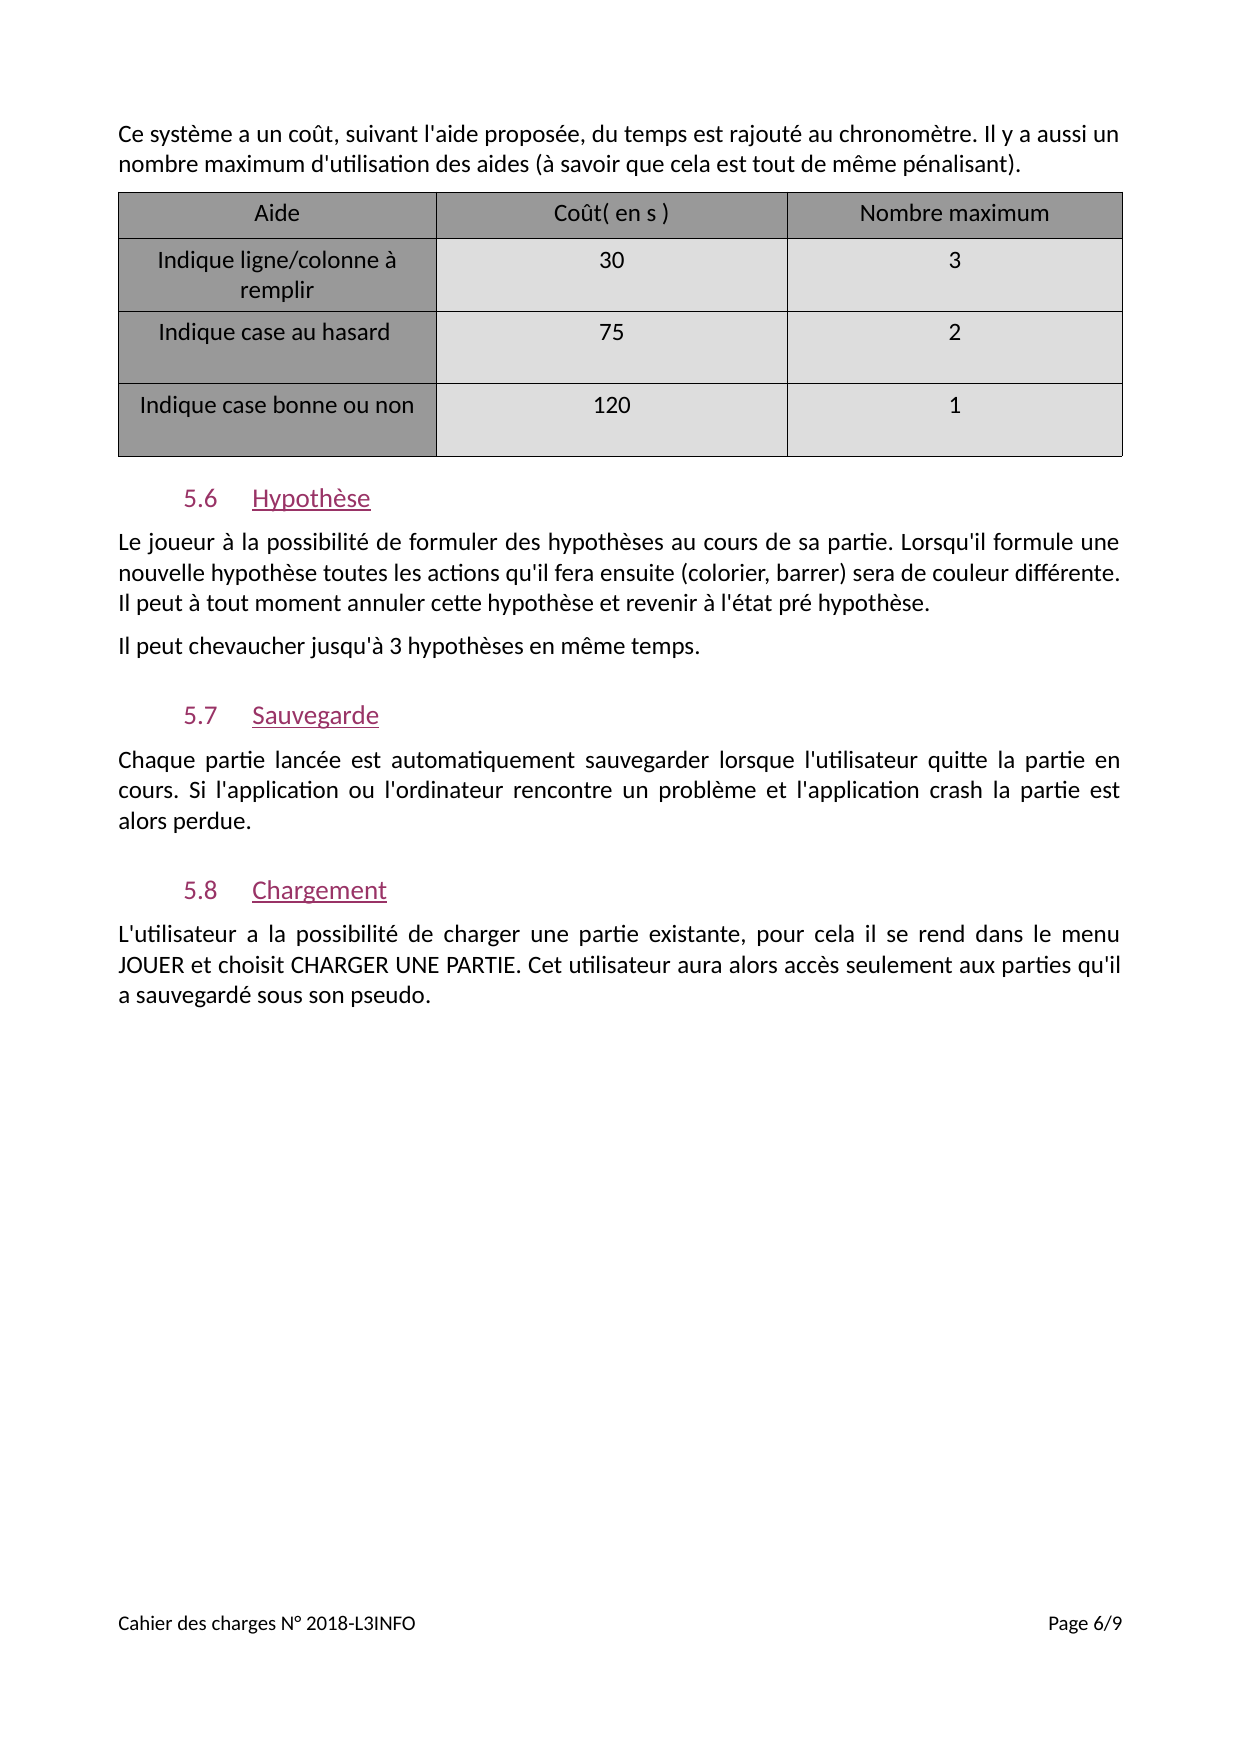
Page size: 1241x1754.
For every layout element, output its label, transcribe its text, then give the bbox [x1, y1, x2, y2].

table_cell 30 [437, 239, 787, 311]
table_header Coût( en s ) [437, 193, 787, 238]
table_cell 120 [437, 384, 787, 456]
text Il peut chevaucher jusqu'à 3 hypothèses en même temps. [118, 630, 1122, 661]
table_header Nombre maximum [788, 193, 1122, 238]
table_cell Indique case bonne ou non [119, 384, 436, 456]
table_cell 2 [788, 312, 1122, 383]
text L'utilisateur a la possibilité de charger une partie existante, pour cela il se rend dans le menu JOUER et choisit CHARGER UNE PARTIE. Cet utilisateur aura alors accès seulement aux parties qu'il a sauvegardé sous son pseudo. [118, 918, 1122, 1010]
table_cell Indique case au hasard [119, 312, 436, 383]
text Ce système a un coût, suivant l'aide proposée, du temps est rajouté au chronomètre. Il y a aussi un nombre maximum d'utilisation des aides (à savoir que cela est tout de même pénalisant). [118, 118, 1122, 179]
table_header Aide [119, 193, 436, 238]
text Le joueur à la possibilité de formuler des hypothèses au cours de sa partie. Lorsqu'il formule une nouvelle hypothèse toutes les actions qu'il fera ensuite (colorier, barrer) sera de couleur différente. Il peut à tout moment annuler cette hypothèse et revenir à l'état pré hypothèse. [118, 526, 1122, 618]
table_cell 3 [788, 239, 1122, 311]
subtitle Sauvegarde [178, 698, 1122, 731]
table_cell 1 [788, 384, 1122, 456]
table_cell Indique ligne/colonne à remplir [119, 239, 436, 311]
table_cell 75 [437, 312, 787, 383]
text Chaque partie lancée est automatiquement sauvegarder lorsque l'utilisateur quitte la partie en cours. Si l'application ou l'ordinateur rencontre un problème et l'application crash la partie est alors perdue. [118, 744, 1122, 836]
subtitle Hypothèse [178, 481, 1122, 514]
subtitle Chargement [178, 873, 1122, 906]
